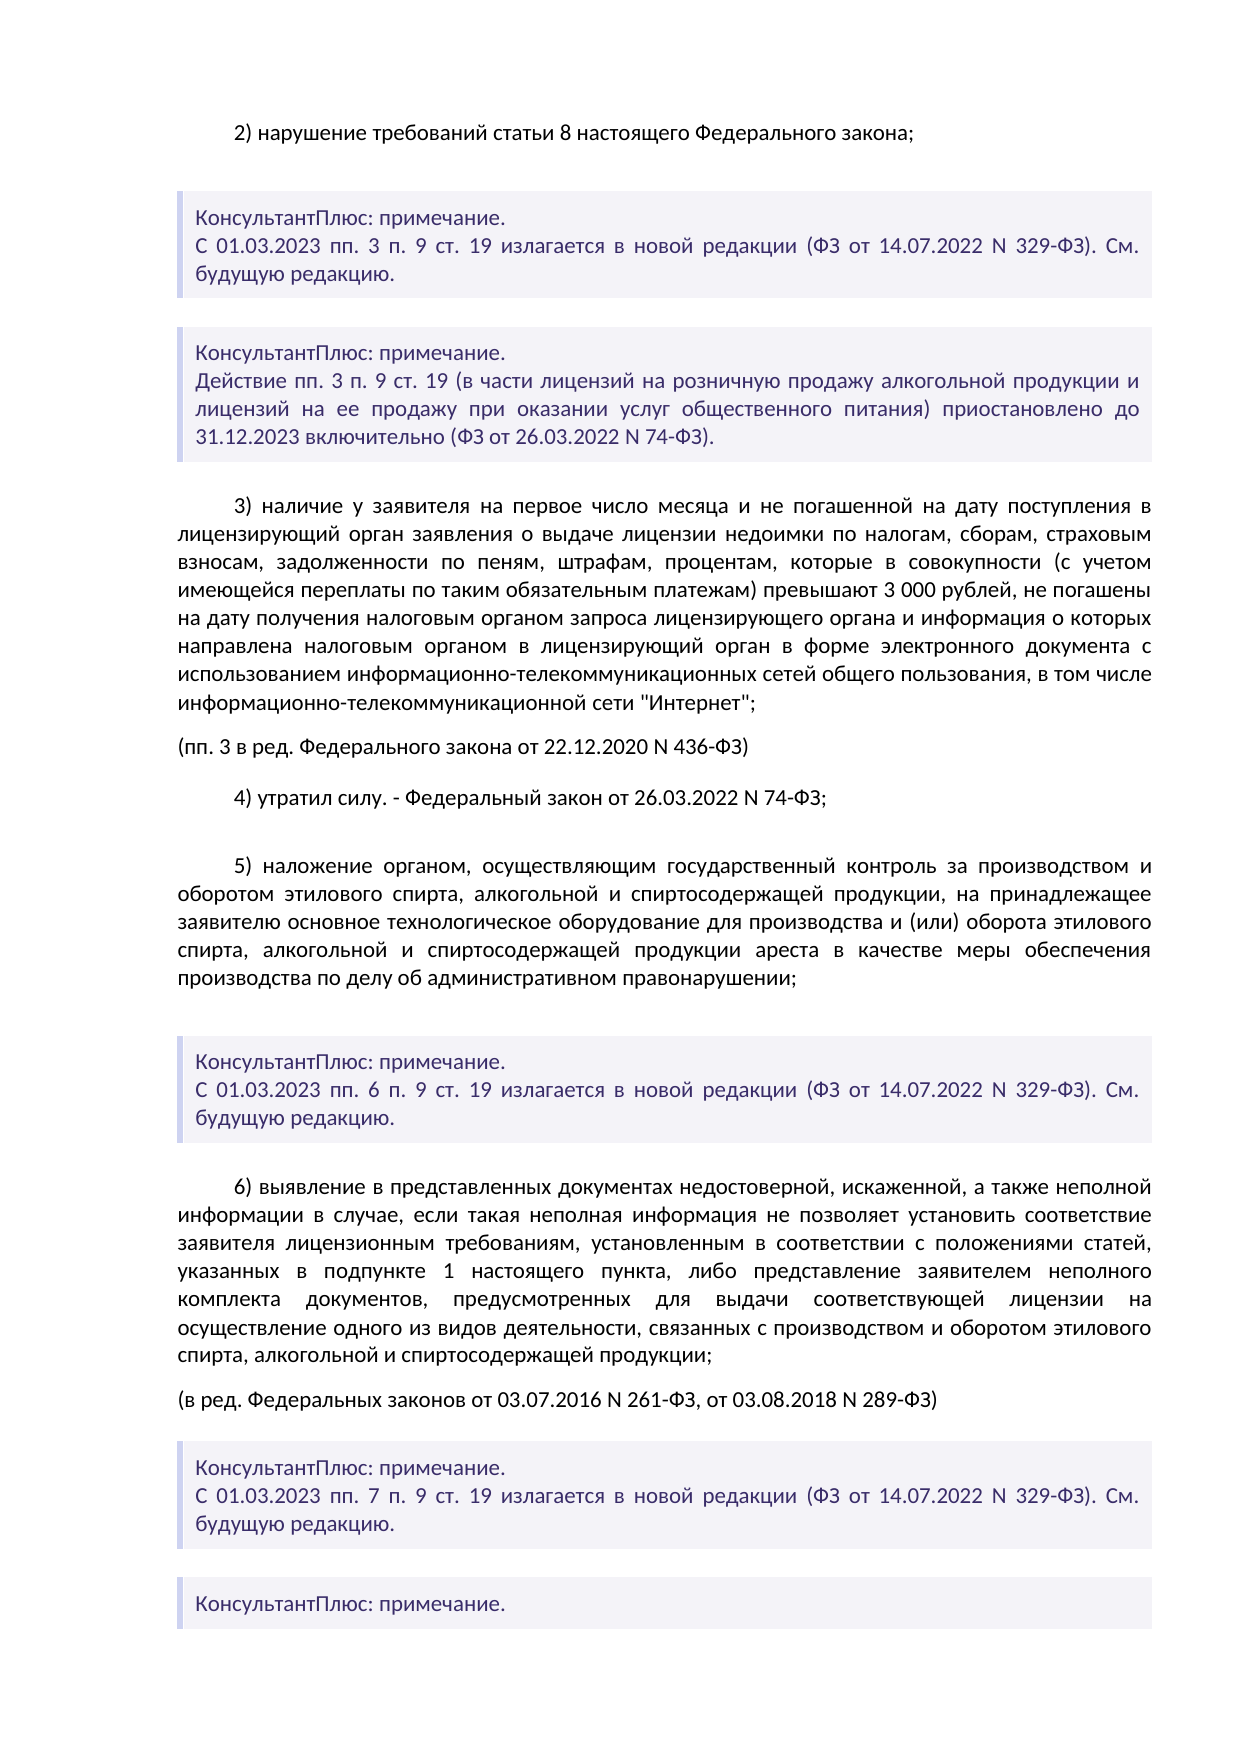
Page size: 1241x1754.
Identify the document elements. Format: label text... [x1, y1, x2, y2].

text (пп. 3 в ред. Федерального закона от 22.12.2020 N 436-ФЗ) [177, 732, 1152, 760]
text 4) утратил силу. - Федеральный закон от 26.03.2022 N 74-ФЗ; [177, 783, 1152, 811]
table_header [184, 1577, 195, 1629]
table_header [1140, 1577, 1152, 1629]
table_header [1140, 191, 1152, 298]
text 3) наличие у заявителя на первое число месяца и не погашенной на дату поступления в лицензирующий орган заявления о выдаче лицензии недоимки по налогам, сборам, страховым взносам, задолженности по пеням, штрафам, процентам, которые в совокупности (с учетом имеющейся переплаты по таким обязательным платежам) превышают 3 000 рублей, не погашены на дату получения налоговым органом запроса лицензирующего органа и информация о которых направлена налоговым органом в лицензирующий орган в форме электронного документа с использованием информационно-телекоммуникационных сетей общего пользования, в том числе информационно-телекоммуникационной сети "Интернет"; [177, 491, 1152, 716]
table_header КонсультантПлюс: примечание. С 01.03.2023 пп. 6 п. 9 ст. 19 излагается в новой редакции (ФЗ от 14.07.2022 N 329-ФЗ). См. будущую редакцию. [195, 1036, 1140, 1143]
text 6) выявление в представленных документах недостоверной, искаженной, а также неполной информации в случае, если такая неполная информация не позволяет установить соответствие заявителя лицензионным требованиям, установленным в соответствии с положениями статей, указанных в подпункте 1 настоящего пункта, либо представление заявителем неполного комплекта документов, предусмотренных для выдачи соответствующей лицензии на осуществление одного из видов деятельности, связанных с производством и оборотом этилового спирта, алкогольной и спиртосодержащей продукции; [177, 1172, 1152, 1369]
text 5) наложение органом, осуществляющим государственный контроль за производством и оборотом этилового спирта, алкогольной и спиртосодержащей продукции, на принадлежащее заявителю основное технологическое оборудование для производства и (или) оборота этилового спирта, алкогольной и спиртосодержащей продукции ареста в качестве меры обеспечения производства по делу об административном правонарушении; [177, 851, 1152, 991]
table_header [184, 327, 195, 462]
table_header [184, 1441, 195, 1549]
table_header КонсультантПлюс: примечание. С 01.03.2023 пп. 7 п. 9 ст. 19 излагается в новой редакции (ФЗ от 14.07.2022 N 329-ФЗ). См. будущую редакцию. [195, 1441, 1140, 1549]
table_header КонсультантПлюс: примечание. Действие пп. 3 п. 9 ст. 19 (в части лицензий на розничную продажу алкогольной продукции и лицензий на ее продажу при оказании услуг общественного питания) приостановлено до 31.12.2023 включительно (ФЗ от 26.03.2022 N 74-ФЗ). [195, 327, 1140, 462]
table_header [184, 191, 195, 298]
text 2) нарушение требований статьи 8 настоящего Федерального закона; [177, 118, 1152, 146]
table_header [1140, 1441, 1152, 1549]
table_header КонсультантПлюс: примечание. [195, 1577, 1140, 1629]
table_header [177, 1036, 183, 1143]
table_header КонсультантПлюс: примечание. С 01.03.2023 пп. 3 п. 9 ст. 19 излагается в новой редакции (ФЗ от 14.07.2022 N 329-ФЗ). См. будущую редакцию. [195, 191, 1140, 298]
table_header [177, 1577, 183, 1629]
table_header [184, 1036, 195, 1143]
table_header [1140, 327, 1152, 462]
table_header [177, 1441, 183, 1549]
table_header [1140, 1036, 1152, 1143]
table_header [177, 191, 183, 298]
text (в ред. Федеральных законов от 03.07.2016 N 261-ФЗ, от 03.08.2018 N 289-ФЗ) [177, 1385, 1152, 1413]
table_header [177, 327, 183, 462]
